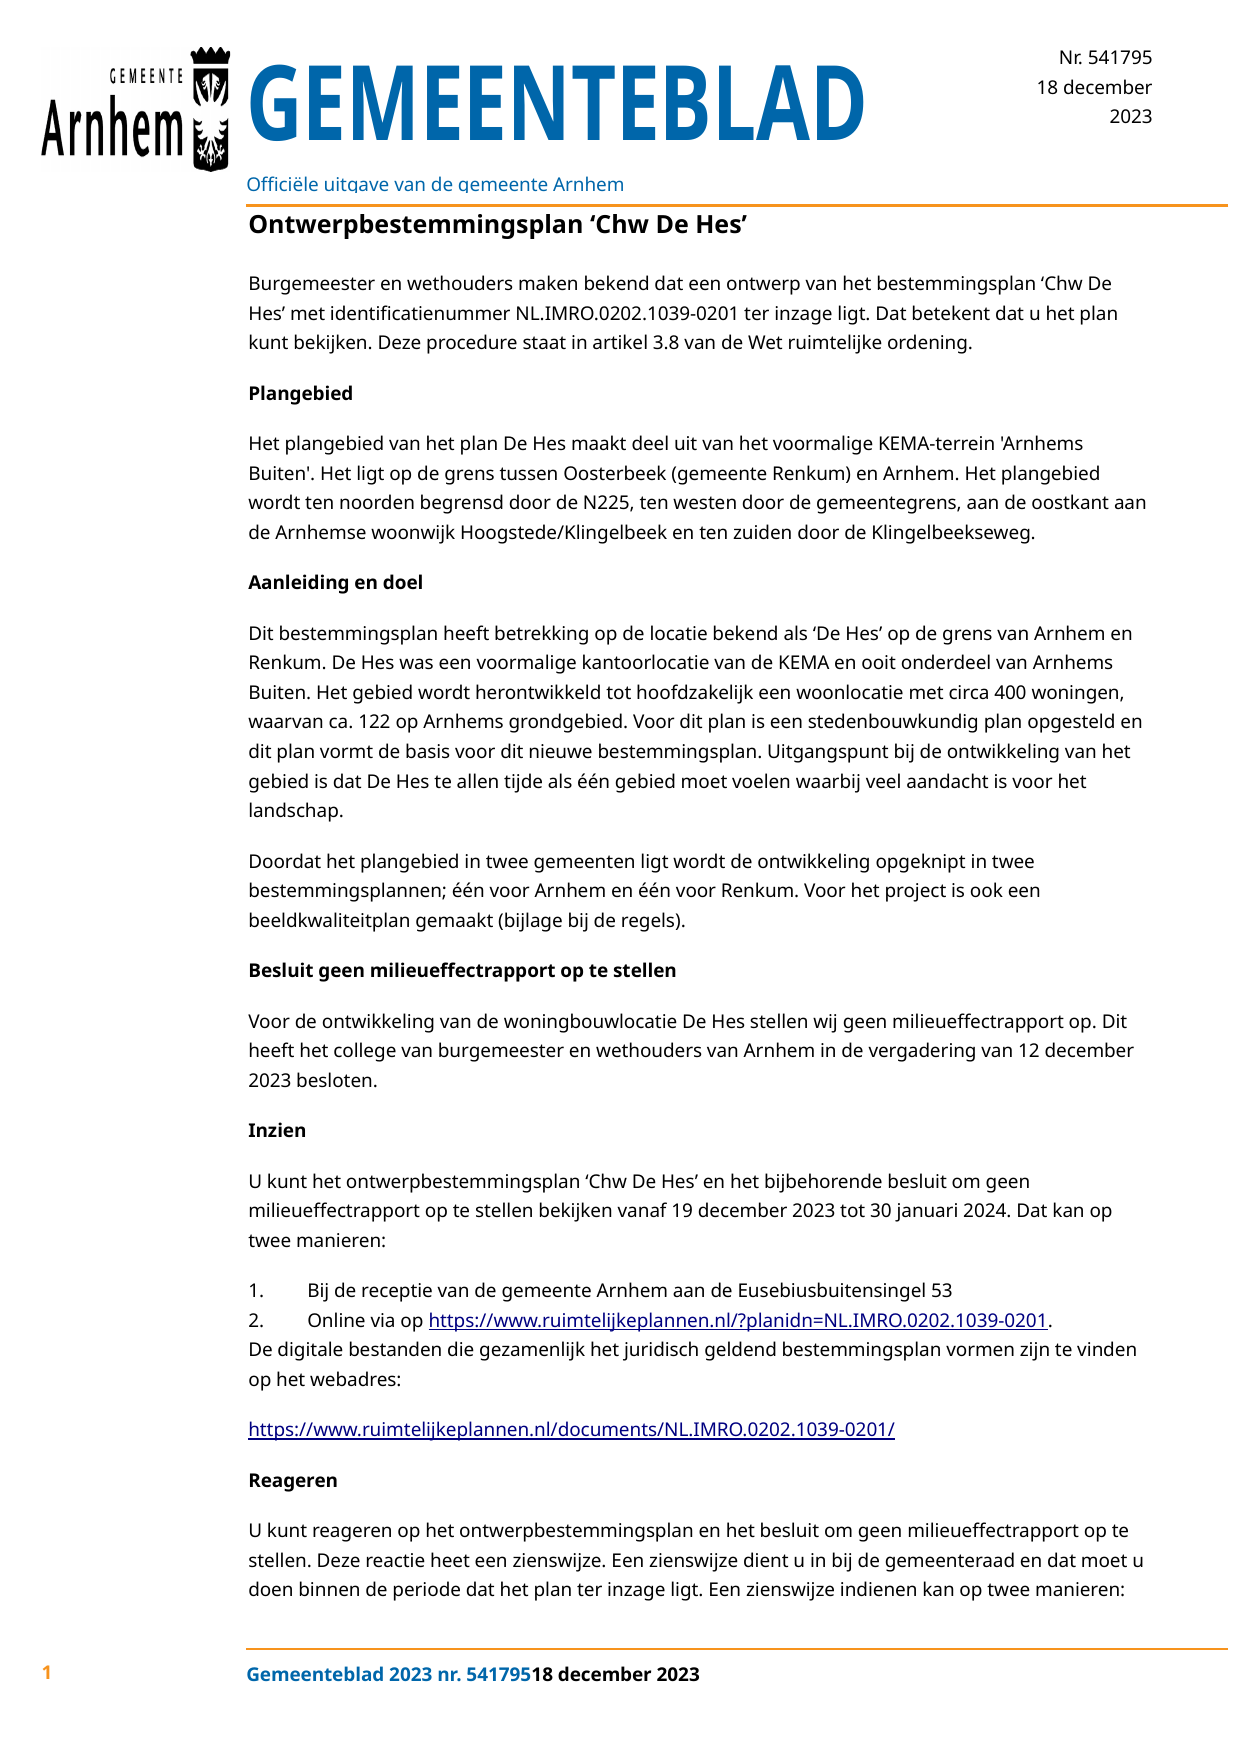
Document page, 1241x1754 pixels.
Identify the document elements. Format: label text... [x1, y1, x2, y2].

text Inzien [248, 1117, 1152, 1143]
text Het plangebied van het plan De Hes maakt deel uit van het voormalige KEMA-terrein 'Arnhems Buiten'. Het ligt op de grens tussen Oosterbeek (gemeente Renkum) en Arnhem. Het plangebied wordt ten noorden begrensd door de N225, ten westen door de gemeentegrens, aan de oostkant aan de Arnhemse woonwijk Hoogstede/Klingelbeek en ten zuiden door de Klingelbeekseweg. [248, 430, 1152, 545]
text https://www.ruimtelijkeplannen.nl/documents/NL.IMRO.0202.1039-0201/ [248, 1417, 1152, 1442]
text Dit bestemmingsplan heeft betrekking op de locatie bekend als ‘De Hes’ op de grens van Arnhem en Renkum. De Hes was een voormalige kantoorlocatie van de KEMA en ooit onderdeel van Arnhems Buiten. Het gebied wordt herontwikkeld tot hoofdzakelijk een woonlocatie met circa 400 woningen, waarvan ca. 122 op Arnhems grondgebied. Voor dit plan is een stedenbouwkundig plan opgesteld en dit plan vormt de basis voor dit nieuwe bestemmingsplan. Uitgangspunt bij de ontwikkeling van het gebied is dat De Hes te allen tijde als één gebied moet voelen waarbij veel aandacht is voor het landschap. [248, 620, 1152, 823]
text Doordat het plangebied in twee gemeenten ligt wordt de ontwikkeling opgeknipt in twee bestemmingsplannen; één voor Arnhem en één voor Renkum. Voor het project is ook een beeldkwaliteitplan gemaakt (bijlage bij de regels). [248, 848, 1152, 933]
text Besluit geen milieueffectrapport op te stellen [248, 957, 1152, 983]
list Bij de receptie van de gemeente Arnhem aan de Eusebiusbuitensingel 53 [248, 1277, 1152, 1303]
text De digitale bestanden die gezamenlijk het juridisch geldend bestemmingsplan vormen zijn te vinden op het webadres: [248, 1337, 1152, 1392]
text Plangebied [248, 380, 1152, 406]
text Voor de ontwikkeling van de woningbouwlocatie De Hes stellen wij geen milieueffectrapport op. Dit heeft het college van burgemeester en wethouders van Arnhem in de vergadering van 12 december 2023 besloten. [248, 1008, 1152, 1093]
picture [41, 47, 231, 172]
text Ontwerpbestemmingsplan ‘Chw De Hes’ [248, 207, 1152, 241]
text Aanleiding en doel [248, 569, 1152, 595]
text U kunt het ontwerpbestemmingsplan ‘Chw De Hes’ en het bijbehorende besluit om geen milieueffectrapport op te stellen bekijken vanaf 19 december 2023 tot 30 januari 2024. Dat kan op twee manieren: [248, 1168, 1152, 1253]
text Reageren [248, 1467, 1152, 1493]
list Online via op https://www.ruimtelijkeplannen.nl/?planidn=NL.IMRO.0202.1039-0201. [248, 1307, 1152, 1333]
text Burgemeester en wethouders maken bekend dat een ontwerp van het bestemmingsplan ‘Chw De Hes’ met identificatienummer NL.IMRO.0202.1039-0201 ter inzage ligt. Dat betekent dat u het plan kunt bekijken. Deze procedure staat in artikel 3.8 van de Wet ruimtelijke ordening. [248, 270, 1152, 355]
text U kunt reageren op het ontwerpbestemmingsplan en het besluit om geen milieueffectrapport op te stellen. Deze reactie heet een zienswijze. Een zienswijze dient u in bij de gemeenteraad en dat moet u doen binnen de periode dat het plan ter inzage ligt. Een zienswijze indienen kan op twee manieren: [248, 1517, 1152, 1602]
